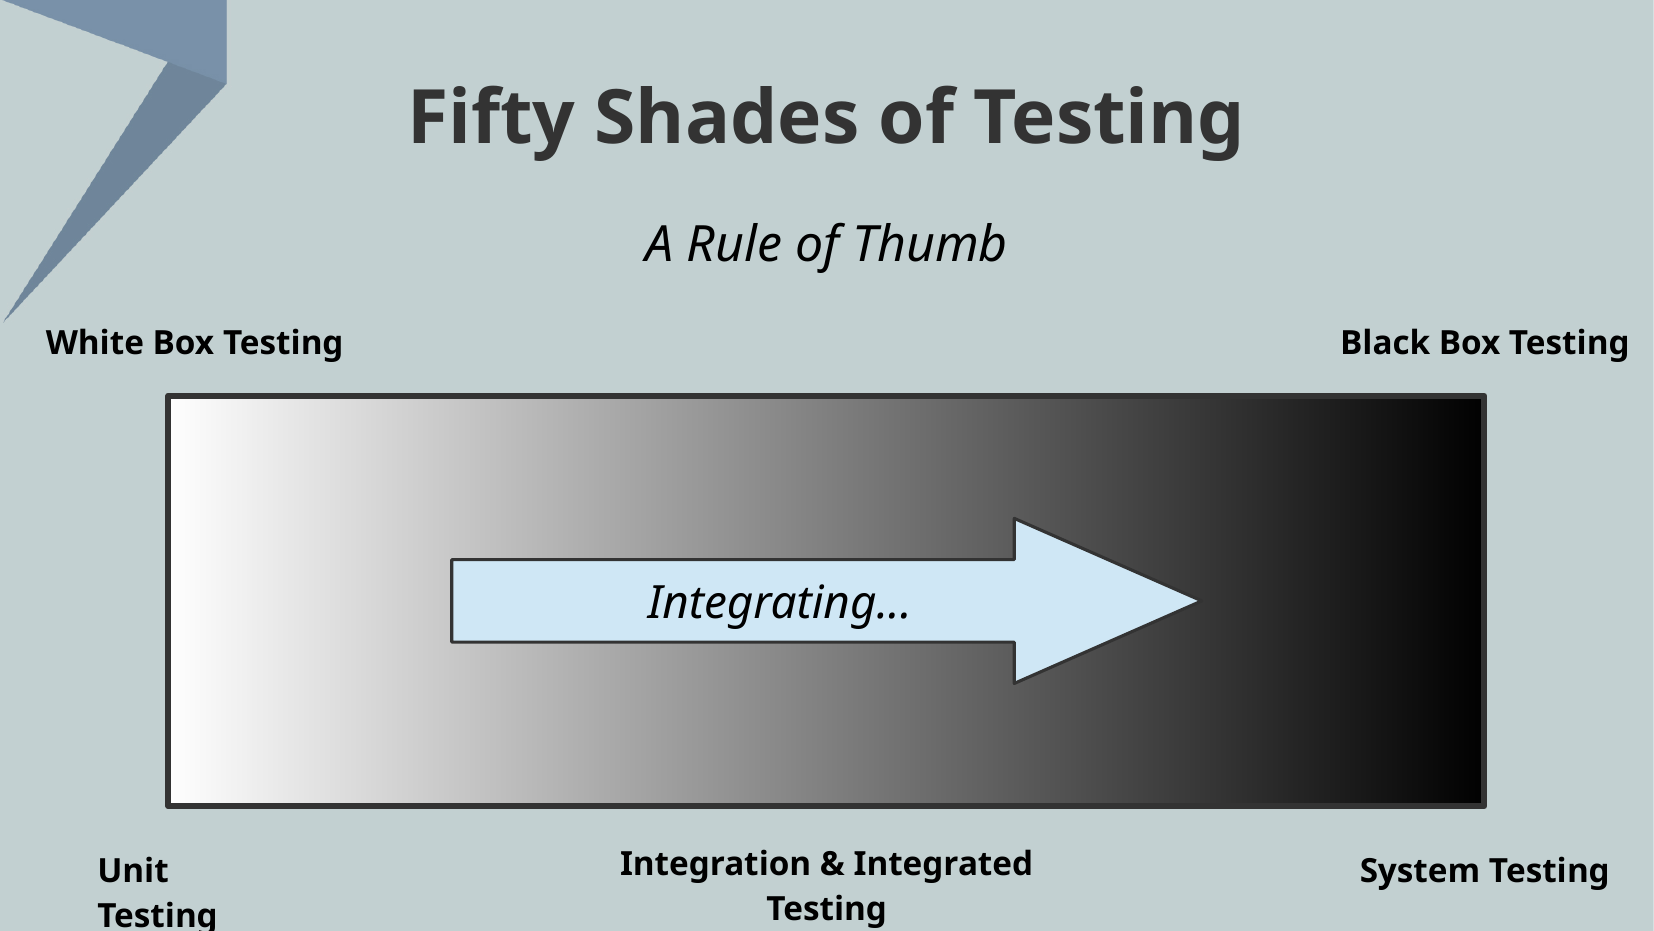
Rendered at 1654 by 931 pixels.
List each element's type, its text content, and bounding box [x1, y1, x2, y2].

text_box White Box Testing [30, 311, 361, 371]
title Fifty Shades of Testing [82, 37, 1571, 193]
picture [203, 913, 210, 923]
text_box Integration & Integrated Testing [549, 832, 1105, 900]
text_box [168, 395, 1485, 807]
picture [0, 0, 1654, 931]
text_box Unit Testing [82, 839, 308, 899]
text_box A Rule of Thumb [571, 200, 1082, 282]
text_box System Testing [1320, 839, 1651, 899]
text_box Black Box Testing [1320, 311, 1651, 371]
text_box Integrating... [451, 518, 1202, 684]
